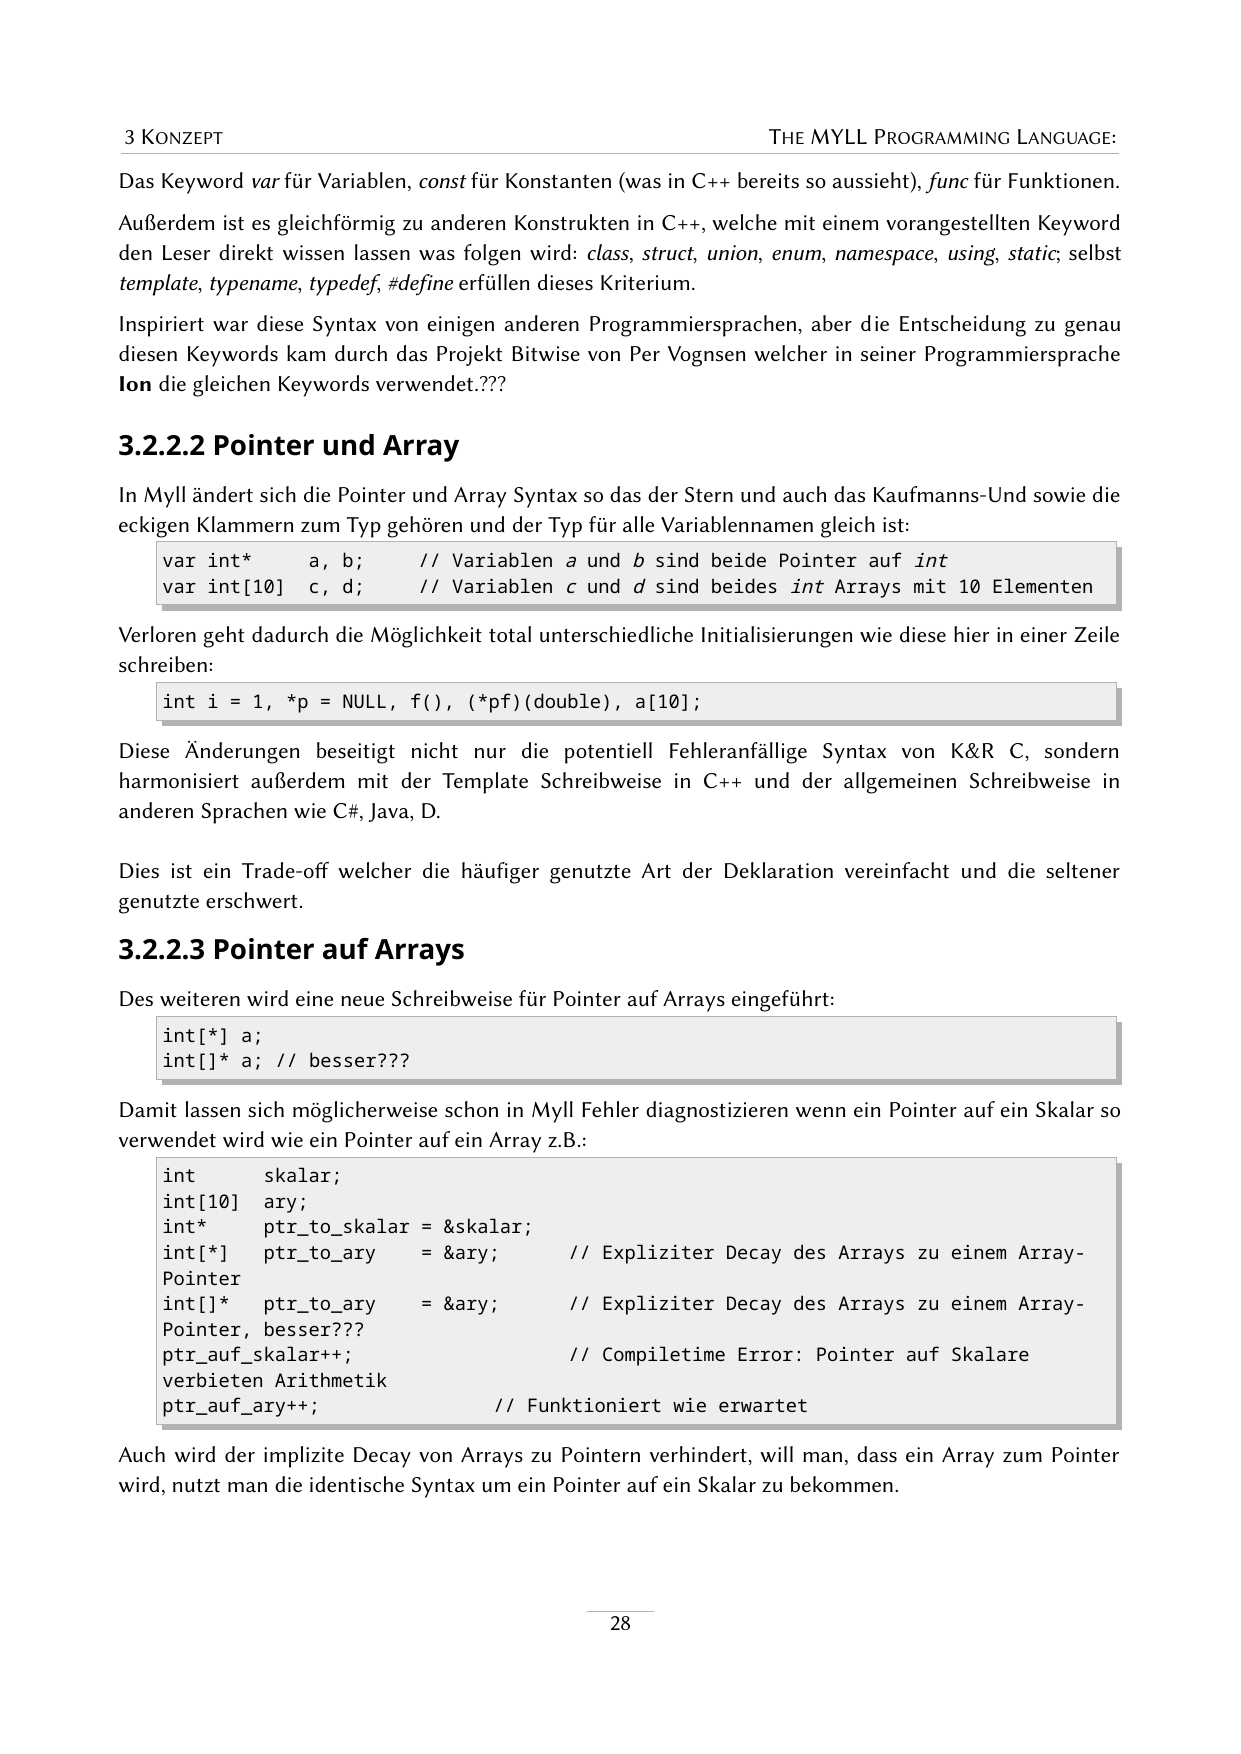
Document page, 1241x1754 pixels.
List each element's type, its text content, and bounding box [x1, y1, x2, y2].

text var int* a, b; // Variablen a und b sind beide Pointer auf int [157, 542, 1116, 567]
text int skalar; [157, 1158, 1116, 1182]
text var int[10] c, d; // Variablen c und d sind beides int Arrays mit 10 Elementen [157, 567, 1116, 604]
text Außerdem ist es gleichförmig zu anderen Konstrukten in C++, welche mit einem vorangestellten Keyword den Leser direkt wissen lassen was folgen wird: class, struct, union, enum, namespace, using, static; selbst template, typename, typedef, #define erfüllen dieses Kriterium. [118, 209, 1122, 296]
text Auch wird der implizite Decay von Arrays zu Pointern verhindert, will man, dass ein Array zum Pointer wird, nutzt man die identische Syntax um ein Pointer auf ein Skalar zu bekommen. [118, 1442, 1122, 1498]
subtitle Pointer auf Arrays [118, 930, 1122, 968]
subtitle Pointer und Array [118, 426, 1122, 463]
text Dies ist ein Trade-off welcher die häufiger genutzte Art der Deklaration vereinfacht und die seltener genutzte erschwert. [118, 858, 1122, 914]
text In Myll ändert sich die Pointer und Array Syntax so das der Stern und auch das Kaufmanns-Und sowie die eckigen Klammern zum Typ gehören und der Typ für alle Variablennamen gleich ist: [118, 481, 1122, 538]
text int[*] ptr_to_ary = &ary; // Expliziter Decay des Arrays zu einem Array-Pointer [157, 1233, 1116, 1284]
text int* ptr_to_skalar = &skalar; [157, 1208, 1116, 1233]
text int i = 1, *p = NULL, f(), (*pf)(double), a[10]; [157, 683, 1116, 720]
text Des weiteren wird eine neue Schreibweise für Pointer auf Arrays eingeführt: [118, 986, 1122, 1012]
text Das Keyword var für Variablen, const für Konstanten (was in C++ bereits so aussieht), func für Funktionen. [118, 168, 1122, 194]
text Inspiriert war diese Syntax von einigen anderen Programmiersprachen, aber die Entscheidung zu genau diesen Keywords kam durch das Projekt Bitwise von Per Vognsen welcher in seiner Programmiersprache Ion die gleichen Keywords verwendet.??? [118, 311, 1122, 397]
text Diese Änderungen beseitigt nicht nur die potentiell Fehleranfällige Syntax von K&R C, sondern harmonisiert außerdem mit der Template Schreibweise in C++ und der allgemeinen Schreibweise in anderen Sprachen wie C#, Java, D. [118, 738, 1122, 824]
text int[]* ptr_to_ary = &ary; // Expliziter Decay des Arrays zu einem Array-Pointer, besser??? [157, 1284, 1116, 1335]
text ptr_auf_ary++; // Funktioniert wie erwartet [157, 1386, 1116, 1424]
text int[10] ary; [157, 1182, 1116, 1208]
text ptr_auf_skalar++; // Compiletime Error: Pointer auf Skalare verbieten Arithmetik [157, 1335, 1116, 1386]
text int[*] a; int[]* a; // besser??? [157, 1017, 1116, 1079]
text Verloren geht dadurch die Möglichkeit total unterschiedliche Initialisierungen wie diese hier in einer Zeile schreiben: [118, 622, 1122, 678]
text Damit lassen sich möglicherweise schon in Myll Fehler diagnostizieren wenn ein Pointer auf ein Skalar so verwendet wird wie ein Pointer auf ein Array z.B.: [118, 1097, 1122, 1153]
